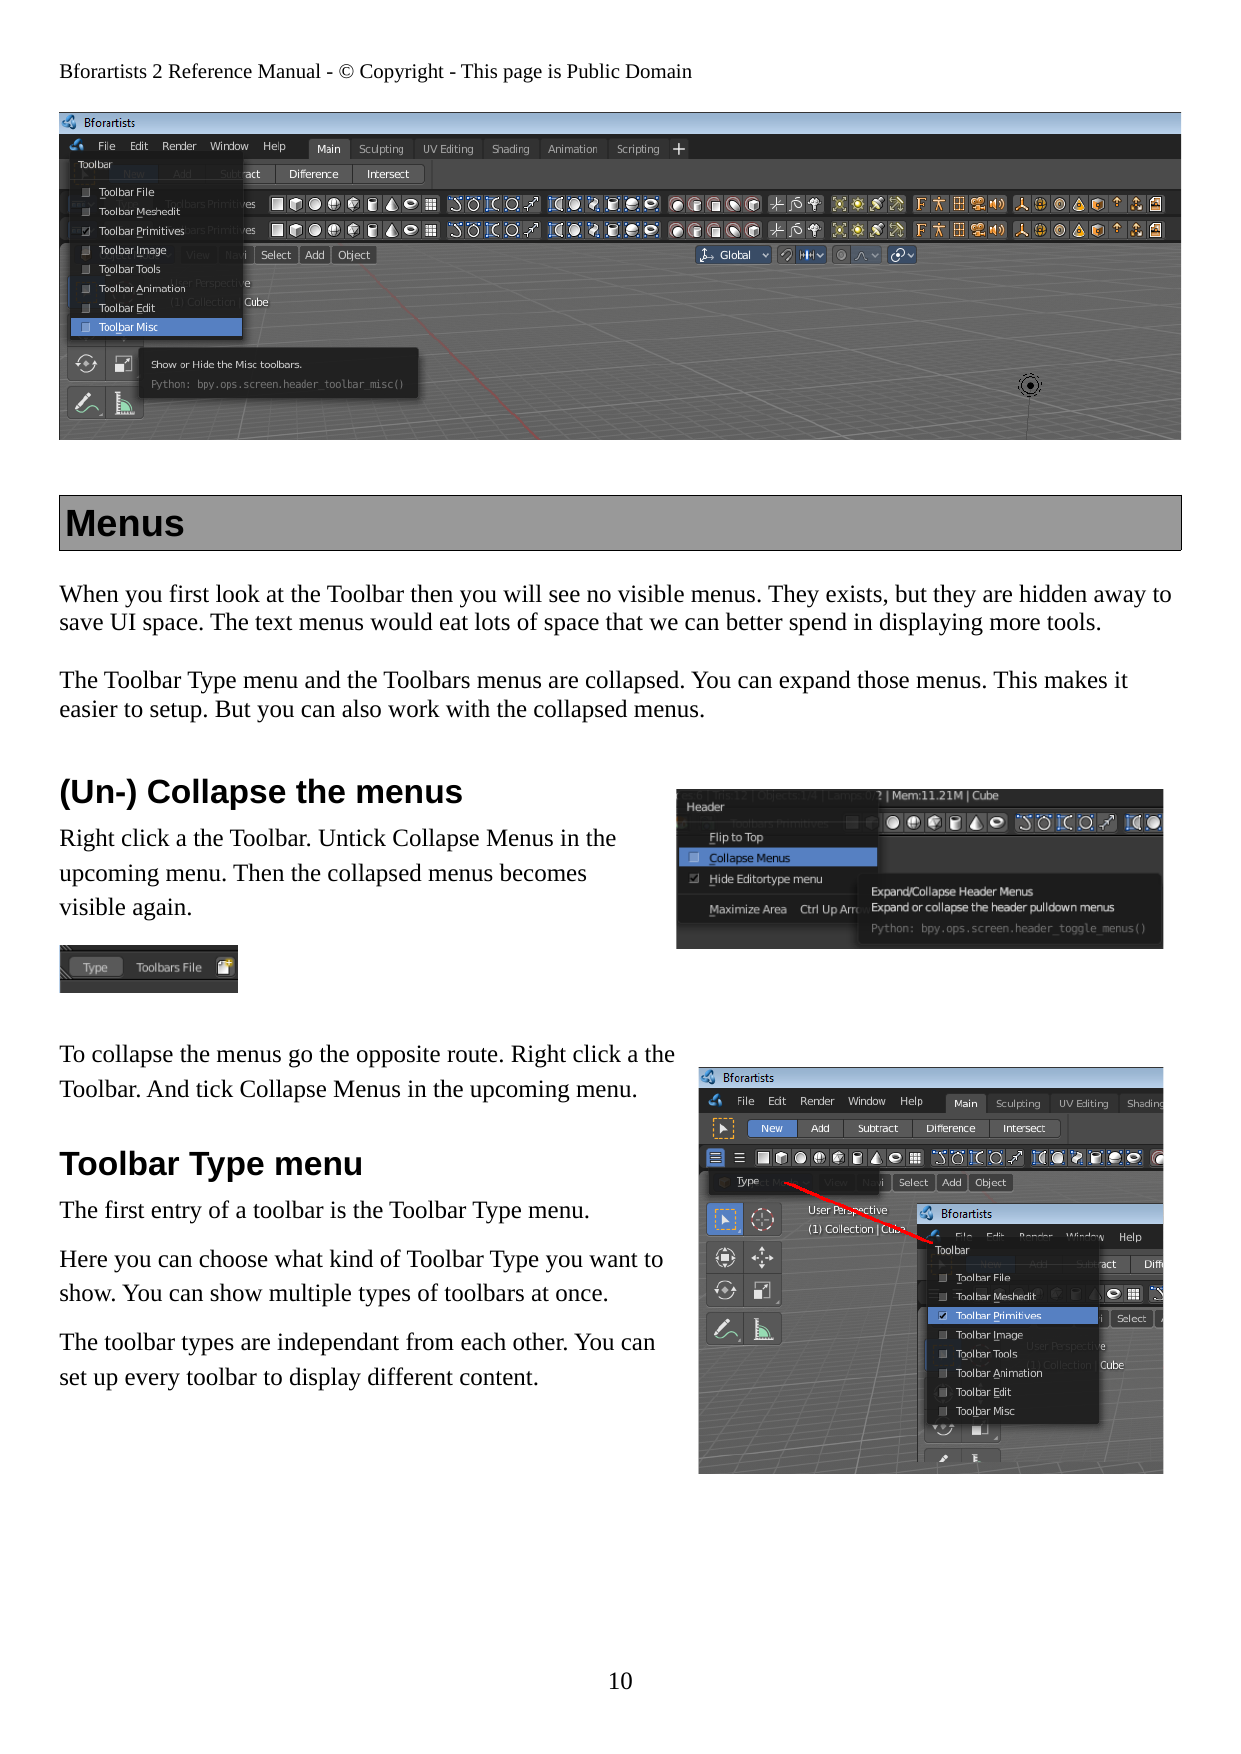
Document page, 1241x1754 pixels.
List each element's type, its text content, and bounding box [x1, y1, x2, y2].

table_header Menus [60, 496, 1181, 550]
text To collapse the menus go the opposite route. Right click a the Toolbar. And tick Collapse Menus in the upcoming menu. [59, 1039, 1181, 1102]
subtitle Toolbar Type menu [59, 1144, 698, 1182]
text The Toolbar Type menu and the Toolbars menus are collapsed. You can expand those menus. This makes it easier to setup. But you can also work with the collapsed menus. [59, 665, 1181, 722]
text Here you can choose what kind of Toolbar Type you want to show. You can show multiple types of toolbars at once. [59, 1244, 698, 1307]
picture [698, 1067, 1164, 1474]
picture [59, 112, 1182, 440]
subtitle (Un-) Collapse the menus [59, 772, 1181, 811]
text When you first look at the Toolbar then you will see no visible menus. They exists, but they are hidden away to save UI space. The text menus would eat lots of space that we can better spend in displaying more tools. [59, 579, 1181, 636]
text Right click a the Toolbar. Untick Collapse Menus in the upcoming menu. Then the collapsed menus becomes visible again. [59, 823, 676, 921]
subtitle [1164, 1144, 1181, 1182]
picture [676, 789, 1164, 949]
text The toolbar types are independant from each other. You can set up every toolbar to display different content. [59, 1327, 698, 1391]
picture [59, 945, 238, 993]
text The first entry of a toolbar is the Toolbar Type menu. [59, 1195, 698, 1223]
